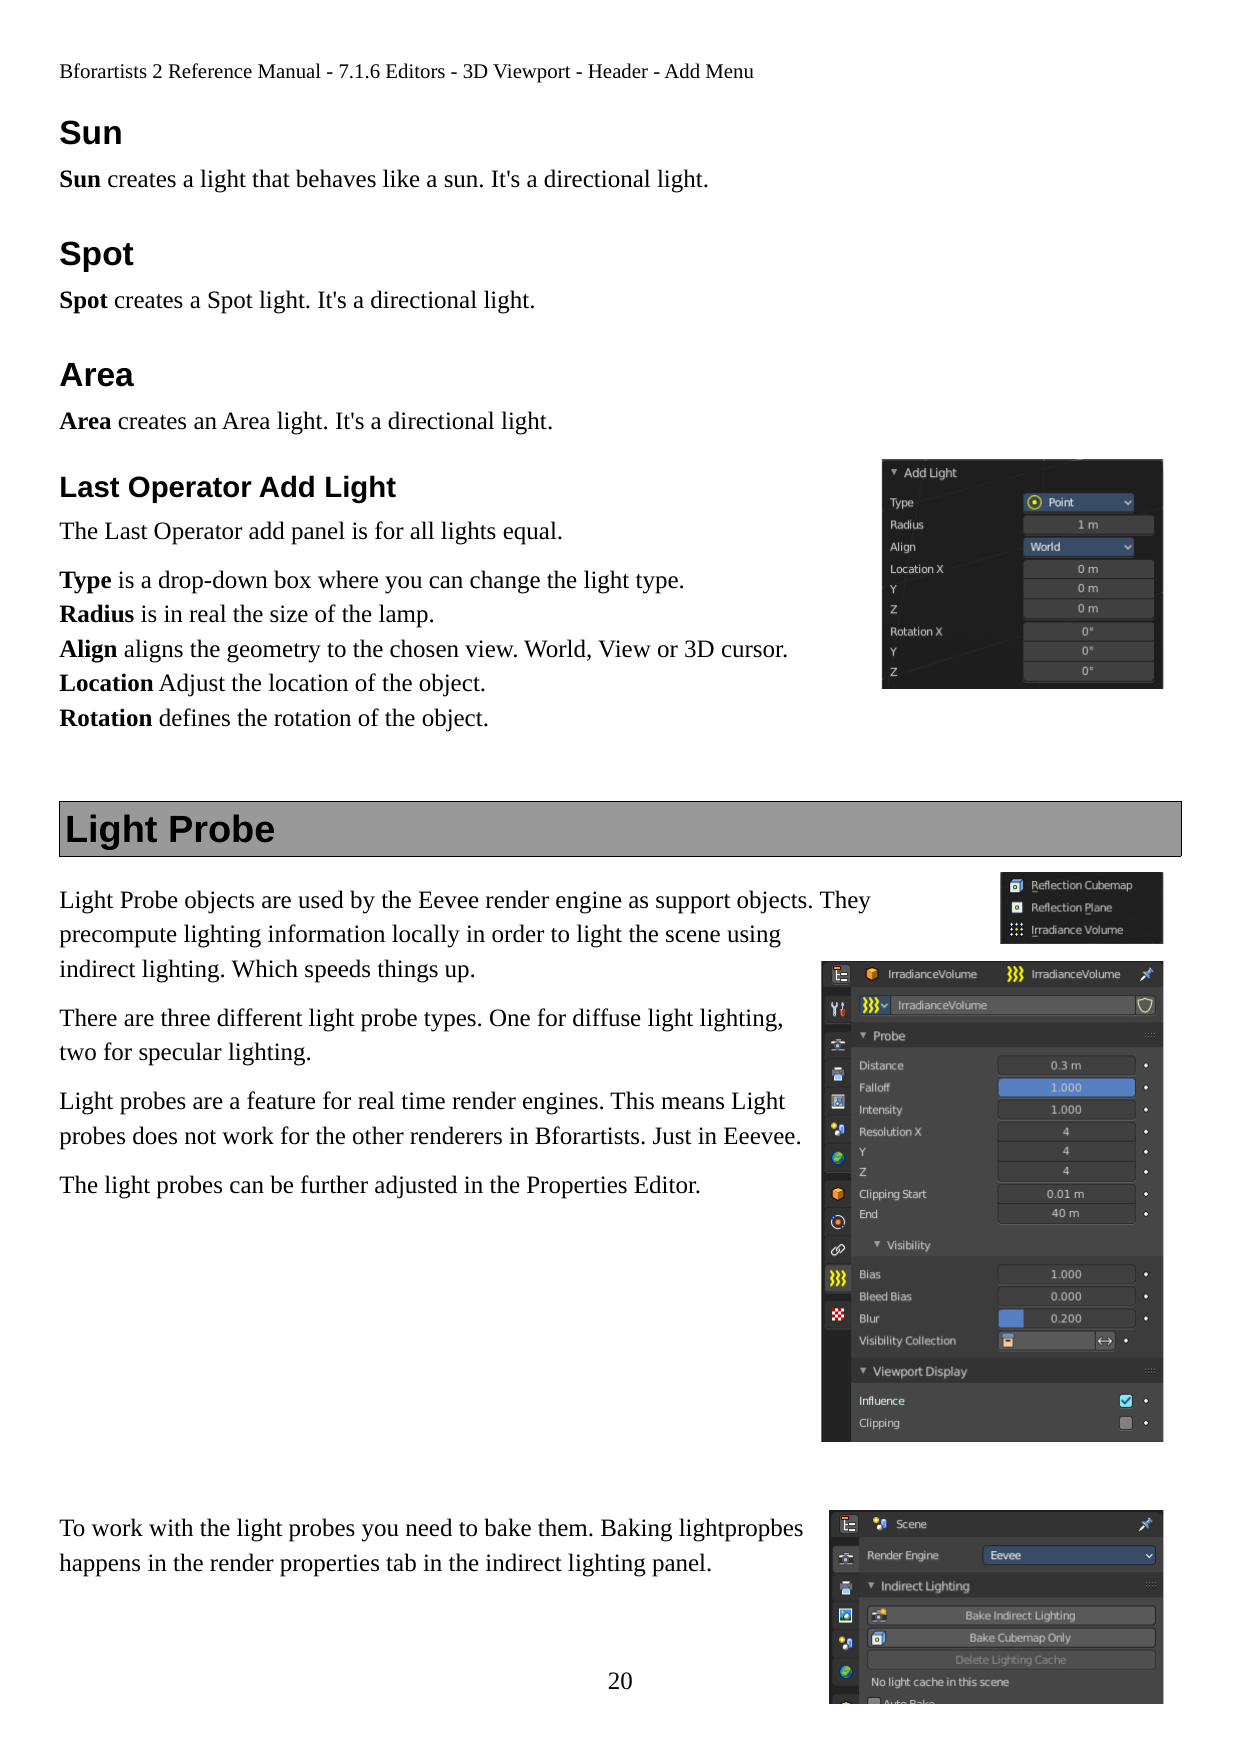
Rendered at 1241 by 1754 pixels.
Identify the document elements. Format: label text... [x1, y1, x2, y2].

picture [881, 459, 1164, 689]
text Light probes are a feature for real time render engines. This means Light probes does not work for the other renderers in Bforartists. Just in Eeevee. [59, 1086, 821, 1150]
text Type is a drop-down box where you can change the light type. Radius is in real the size of the lamp. Align aligns the geometry to the chosen view. World, View or 3D cursor. Location Adjust the location of the object. Rotation defines the rotation of the object. [59, 565, 1181, 731]
table_header Light Probe [60, 802, 1181, 856]
text Spot creates a Spot light. It's a directional light. [59, 285, 1181, 313]
picture [1000, 872, 1164, 944]
text Sun creates a light that behaves like a sun. It's a directional light. [59, 164, 1181, 192]
text There are three different light probe types. One for diffuse light lighting, two for specular lighting. [59, 1003, 821, 1066]
picture [829, 1510, 1164, 1704]
subtitle Last Operator Add Light [59, 469, 881, 503]
picture [821, 961, 1164, 1442]
text Light Probe objects are used by the Eevee render engine as support objects. They precompute lighting information locally in order to light the scene using indirect lighting. Which speeds things up. [59, 885, 1181, 983]
text The Last Operator add panel is for all lights equal. [59, 516, 881, 544]
text To work with the light probes you need to bake them. Baking lightpropbes happens in the render properties tab in the indirect lighting panel. [59, 1513, 829, 1577]
subtitle Area [59, 355, 1181, 393]
text The light probes can be further adjusted in the Properties Editor. [59, 1170, 821, 1199]
text Area creates an Area light. It's a directional light. [59, 406, 1181, 434]
subtitle [1164, 469, 1181, 503]
subtitle Sun [59, 113, 1181, 151]
subtitle Spot [59, 234, 1181, 272]
